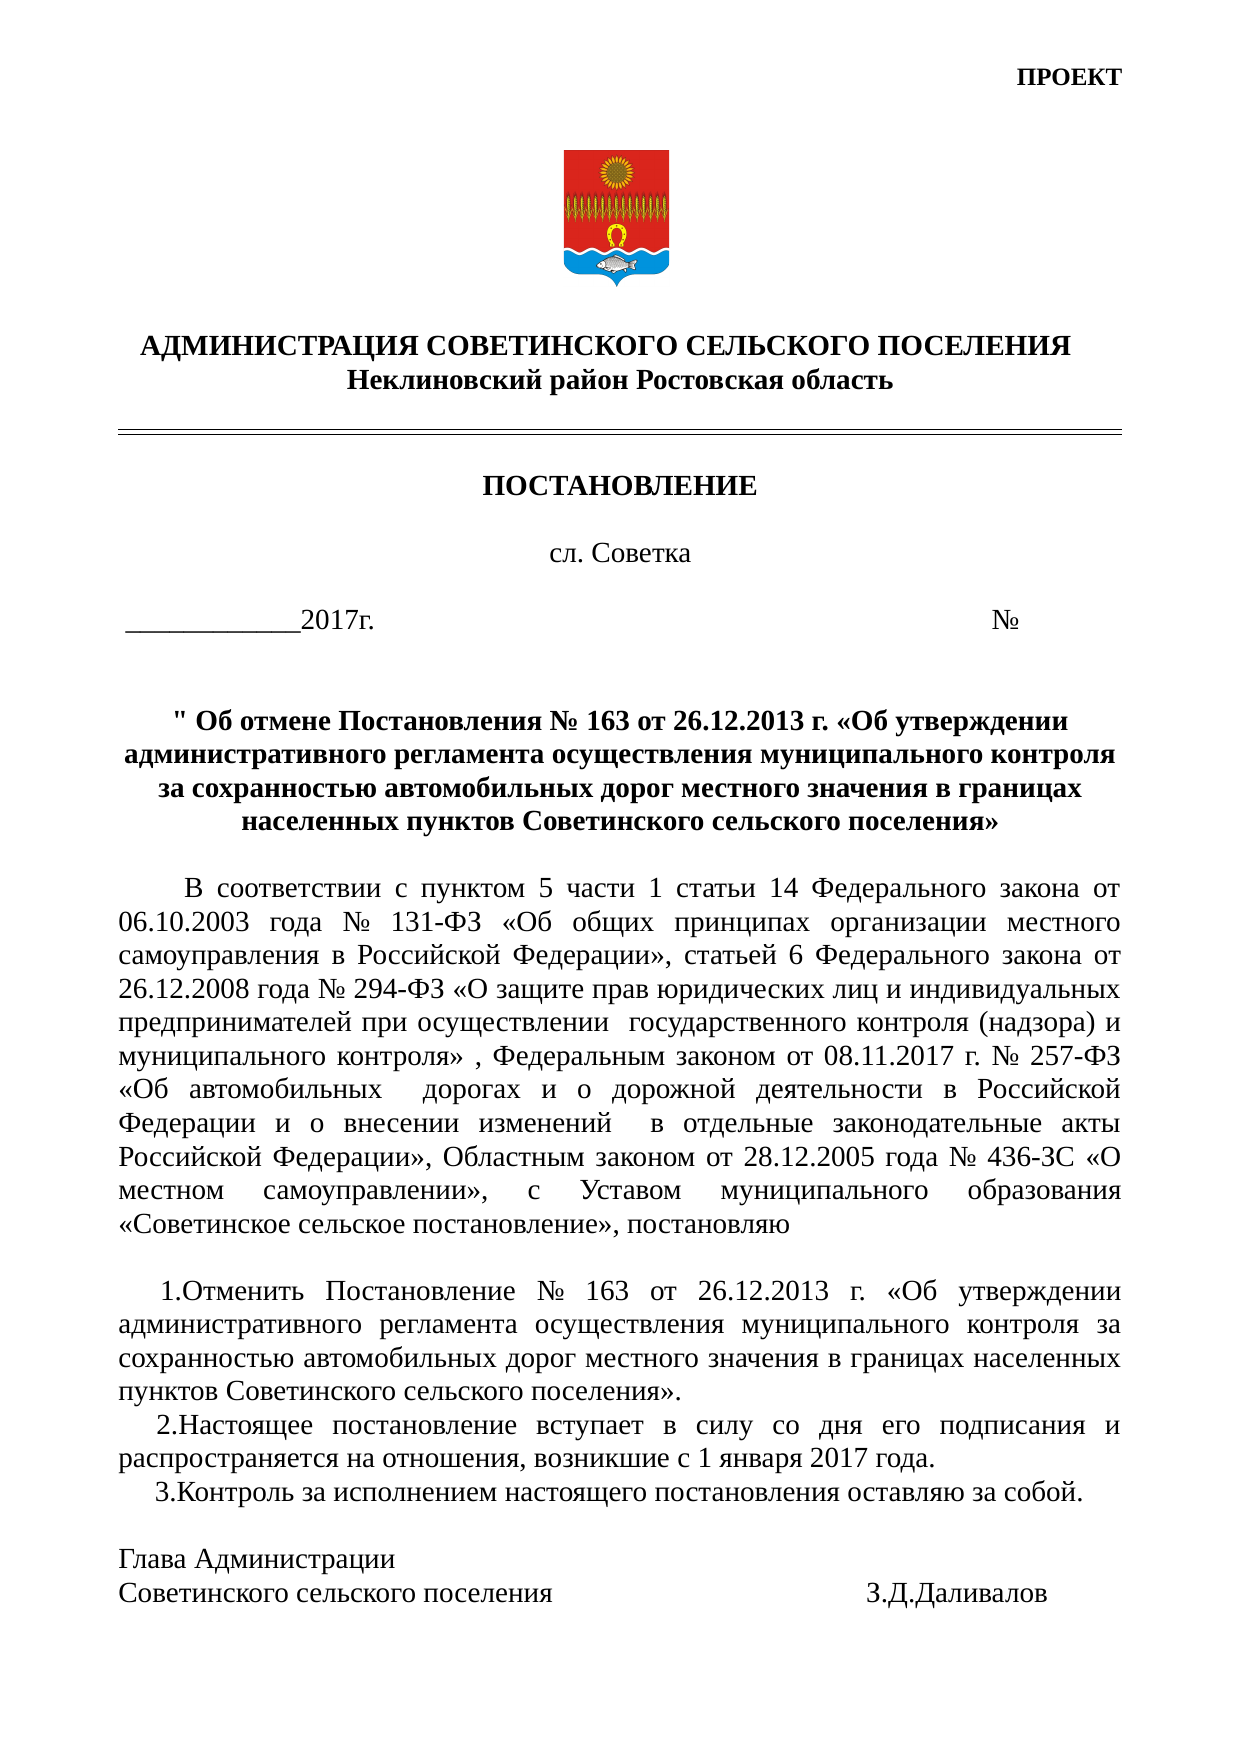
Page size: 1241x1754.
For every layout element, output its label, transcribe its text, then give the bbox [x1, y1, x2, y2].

text В соответствии с пунктом 5 части 1 статьи 14 Федерального закона от 06.10.2003 года № 131-ФЗ «Об общих принципах организации местного самоуправления в Российской Федерации», статьей 6 Федерального закона от 26.12.2008 года № 294-ФЗ «О защите прав юридических лиц и индивидуальных предпринимателей при осуществлении государственного контроля (надзора) и муниципального контроля» , Федеральным законом от 08.11.2017 г. № 257-ФЗ «Об автомобильных дорогах и о дорожной деятельности в Российской Федерации и о внесении изменений в отдельные законодательные акты Российской Федерации», Областным законом от 28.12.2005 года № 436-ЗС «О местном самоуправлении», с Уставом муниципального образования «Советинское сельское постановление», постановляю [118, 870, 1122, 1239]
text " Об отмене Постановления № 163 от 26.12.2013 г. «Об утверждении административного регламента осуществления муниципального контроля за сохранностью автомобильных дорог местного значения в границах населенных пунктов Советинского сельского поселения» [118, 703, 1122, 837]
text Неклиновский район Ростовская область [118, 362, 1122, 429]
text 2.Настоящее постановление вступает в силу со дня его подписания и распространяется на отношения, возникшие с 1 января 2017 года. [118, 1407, 1122, 1474]
picture [563, 150, 670, 255]
text [118, 430, 1122, 434]
text Глава Администрации [118, 1541, 1122, 1575]
text АДМИНИСТРАЦИЯ СОВЕТИНСКОГО СЕЛЬСКОГО ПОСЕЛЕНИЯ [118, 328, 1122, 362]
picture [563, 264, 670, 287]
text ПОСТАНОВЛЕНИЕ [118, 468, 1122, 501]
text ПРОЕКТ [118, 62, 1122, 91]
text Советинского сельского поселения З.Д.Даливалов [118, 1575, 1122, 1608]
picture [597, 255, 636, 272]
text ____________2017г. № [118, 602, 1122, 636]
text 1.Отменить Постановление № 163 от 26.12.2013 г. «Об утверждении административного регламента осуществления муниципального контроля за сохранностью автомобильных дорог местного значения в границах населенных пунктов Советинского сельского поселения». [118, 1273, 1122, 1407]
text сл. Советка [118, 535, 1122, 568]
text 3.Контроль за исполнением настоящего постановления оставляю за собой. [118, 1474, 1122, 1508]
